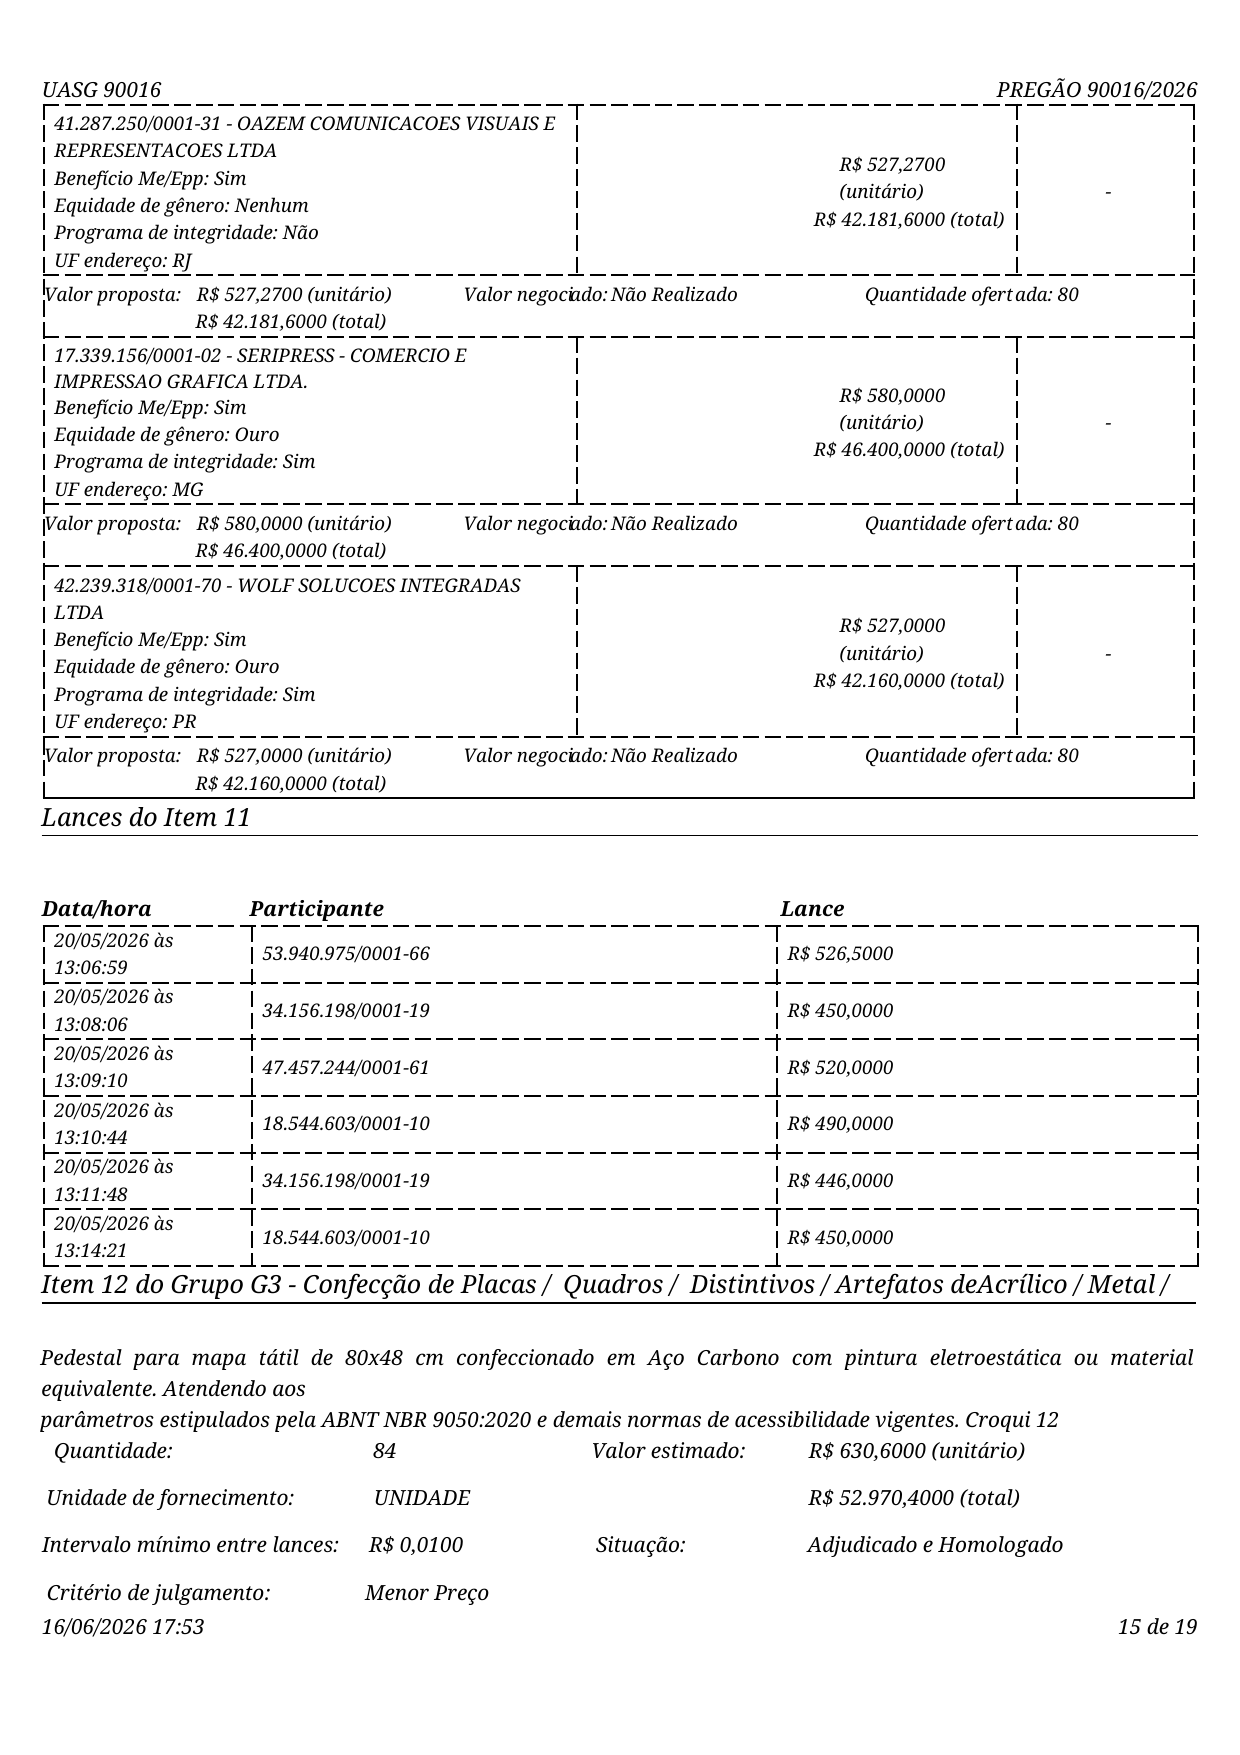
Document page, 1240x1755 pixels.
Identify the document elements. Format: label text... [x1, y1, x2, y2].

table_cell - [1101, 565, 1194, 736]
table_cell R$ 450,0000 [777, 1208, 1198, 1265]
table_cell 18.544.603/0001-10 [252, 1095, 777, 1152]
table_cell ada: 80 [1017, 274, 1101, 336]
table_cell [1017, 336, 1101, 503]
text Critério de julgamento: Menor Preço [42, 1578, 1200, 1606]
table_cell [1017, 565, 1101, 736]
table_header [1017, 104, 1101, 274]
table_header [577, 104, 787, 274]
table_cell Valor proposta: R$ 527,0000 (unitário) Valor negoci R$ 42.160,0000 (total) [44, 736, 577, 797]
table_cell Quantidade ofert [788, 736, 1017, 797]
table_cell ada: 80 [1017, 736, 1101, 797]
table_header R$ 526,5000 [777, 925, 1198, 982]
table_cell ada: 80 [1017, 503, 1101, 565]
table_cell 42.239.318/0001-70 - WOLF SOLUCOES INTEGRADAS LTDA Benefício Me/Epp: Sim Equidade de gênero: Ouro Programa de integridade: Sim UF endereço: PR [44, 565, 577, 736]
table_cell 20/05/2026 às 13:11:48 [44, 1152, 252, 1208]
table_cell - [1101, 336, 1194, 503]
table_header 53.940.975/0001-66 [252, 925, 777, 982]
table_cell R$ 446,0000 [777, 1152, 1198, 1208]
table_cell 20/05/2026 às 13:10:44 [44, 1095, 252, 1152]
table_cell [577, 336, 787, 503]
table_cell R$ 450,0000 [777, 982, 1198, 1038]
table_cell 20/05/2026 às 13:09:10 [44, 1038, 252, 1095]
table_header 20/05/2026 às 13:06:59 [44, 925, 252, 982]
table_cell 34.156.198/0001-19 [252, 1152, 777, 1208]
text parâmetros estipulados pela ABNT NBR 9050:2020 e demais normas de acessibilidade vigentes. Croqui 12 [40, 1405, 1197, 1433]
table_header 41.287.250/0001-31 - OAZEM COMUNICACOES VISUAIS E REPRESENTACOES LTDA Benefício Me/Epp: Sim Equidade de gênero: Nenhum Programa de integridade: Não UF endereço: RJ [44, 104, 577, 274]
table_cell 20/05/2026 às 13:14:21 [44, 1208, 252, 1265]
text Intervalo mínimo entre lances: R$ 0,0100 Situação: Adjudicado e Homologado [42, 1531, 1200, 1559]
table_cell 47.457.244/0001-61 [252, 1038, 777, 1095]
table_cell Valor proposta: R$ 580,0000 (unitário) Valor negoci R$ 46.400,0000 (total) [44, 503, 577, 565]
table_cell [1101, 503, 1194, 565]
subtitle Item 12 do Grupo G3 - Confecção de Placas / Quadros / Distintivos / Artefatos deAcrílico / Metal / [41, 1267, 1200, 1301]
table_cell 17.339.156/0001-02 - SERIPRESS - COMERCIO E IMPRESSAO GRAFICA LTDA. Benefício Me/Epp: Sim Equidade de gênero: Ouro Programa de integridade: Sim UF endereço: MG [44, 336, 577, 503]
table_header R$ 527,2700 (unitário) R$ 42.181,6000 (total) [788, 104, 1017, 274]
table_cell [577, 565, 787, 736]
table_cell Valor proposta: R$ 527,2700 (unitário) Valor negoci R$ 42.181,6000 (total) [44, 274, 577, 336]
table_header - [1101, 104, 1194, 274]
table_cell R$ 490,0000 [777, 1095, 1198, 1152]
table_cell R$ 580,0000 (unitário) R$ 46.400,0000 (total) [788, 336, 1017, 503]
table_cell Quantidade ofert [788, 274, 1017, 336]
table_cell 34.156.198/0001-19 [252, 982, 777, 1038]
table_cell R$ 520,0000 [777, 1038, 1198, 1095]
subtitle Lances do Item 11 [41, 799, 1200, 833]
text Pedestal para mapa tátil de 80x48 cm confeccionado em Aço Carbono com pintura eletroestática ou material equivalente. Atendendo aos [40, 1343, 1197, 1402]
table_cell 20/05/2026 às 13:08:06 [44, 982, 252, 1038]
table_cell [1101, 736, 1194, 797]
table_cell ado: Não Realizado [577, 503, 787, 565]
text Data/hora Participante Lance [42, 894, 1200, 923]
text Quantidade: 84 Valor estimado: R$ 630,6000 (unitário) [42, 1436, 1200, 1465]
table_cell R$ 527,0000 (unitário) R$ 42.160,0000 (total) [788, 565, 1017, 736]
table_cell [1101, 274, 1194, 336]
table_cell Quantidade ofert [788, 503, 1017, 565]
table_cell 18.544.603/0001-10 [252, 1208, 777, 1265]
text Unidade de fornecimento: UNIDADE R$ 52.970,4000 (total) [42, 1483, 1200, 1512]
table_cell ado: Não Realizado [577, 736, 787, 797]
table_cell ado: Não Realizado [577, 274, 787, 336]
